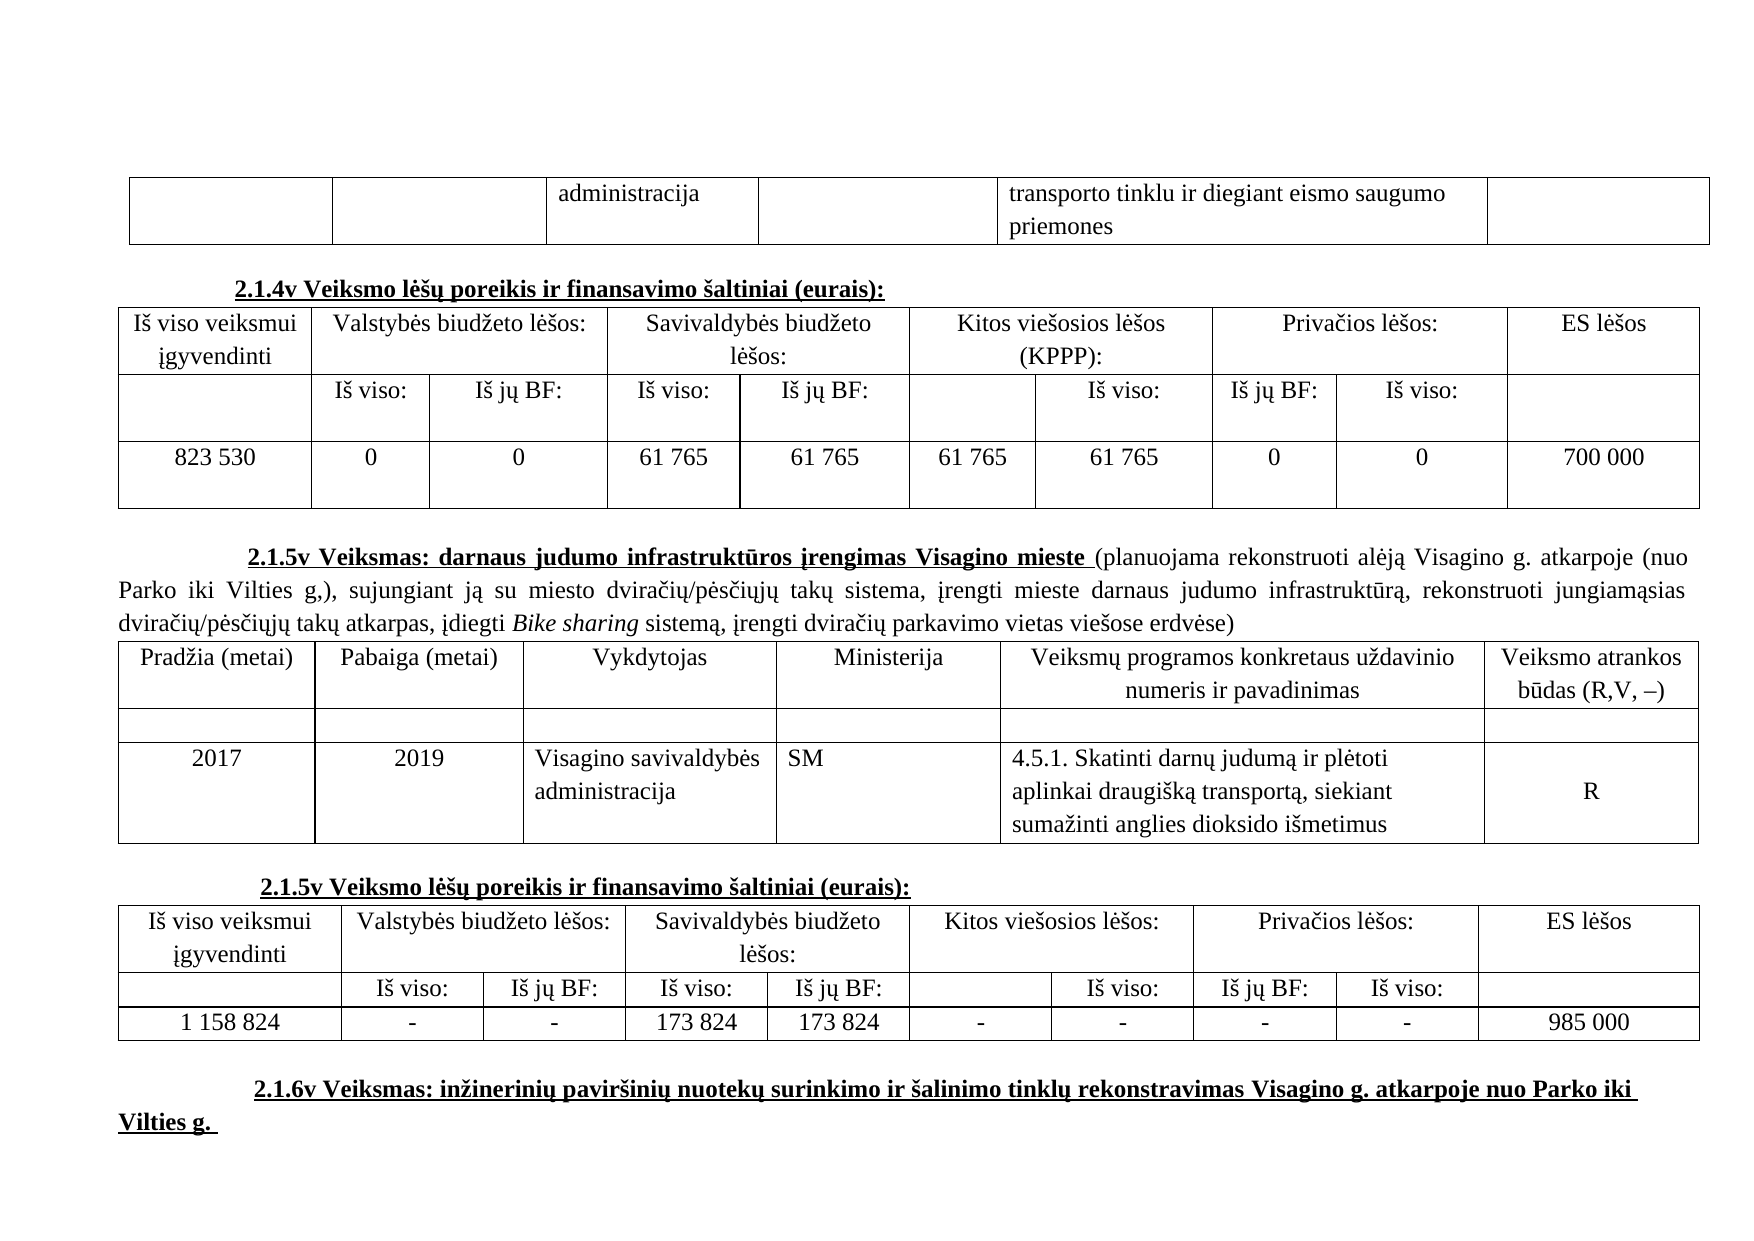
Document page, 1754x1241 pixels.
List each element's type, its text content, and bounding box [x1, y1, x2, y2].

table_cell 2017 [119, 743, 314, 842]
table_cell [910, 375, 1035, 441]
table_cell [333, 178, 546, 244]
table_cell [1485, 709, 1698, 742]
table_header Iš viso veiksmui įgyvendinti [119, 906, 341, 972]
table_cell Iš jų BF: [768, 973, 909, 1006]
table_header Vykdytojas [524, 642, 776, 708]
table_cell Iš jų BF: [484, 973, 625, 1006]
text 2.1.4v Veiksmo lėšų poreikis ir finansavimo šaltiniai (eurais): [118, 274, 1577, 303]
table_cell Iš viso: [342, 973, 483, 1006]
table_cell - [484, 1008, 625, 1040]
table_cell Iš viso: [312, 375, 429, 441]
table_header Privačios lėšos: [1213, 308, 1507, 374]
table_cell 173 824 [768, 1008, 909, 1040]
table_cell [1488, 178, 1709, 244]
table_cell 61 765 [1036, 442, 1212, 508]
table_header Valstybės biudžeto lėšos: [342, 906, 625, 972]
table_cell Iš jų BF: [1213, 375, 1336, 441]
table_cell Iš viso: [626, 973, 767, 1006]
table_cell [1479, 973, 1699, 1006]
table_cell - [342, 1008, 483, 1040]
table_cell [119, 375, 311, 441]
table_header Privačios lėšos: [1194, 906, 1478, 972]
table_cell Iš viso: [608, 375, 739, 441]
table_header Kitos viešosios lėšos: [910, 906, 1193, 972]
table_header Veiksmų programos konkretaus uždavinio numeris ir pavadinimas [1001, 642, 1484, 708]
table_cell SM [777, 743, 1000, 842]
table_cell 0 [1337, 442, 1507, 508]
table_cell Visagino savivaldybės administracija [524, 743, 776, 842]
table_cell 4.5.1. Skatinti darnų judumą ir plėtoti aplinkai draugišką transportą, siekiant sumažinti anglies dioksido išmetimus [1001, 743, 1484, 842]
table_cell 173 824 [626, 1008, 767, 1040]
table_cell Iš jų BF: [1194, 973, 1336, 1006]
table_header Valstybės biudžeto lėšos: [312, 308, 607, 374]
table_cell 700 000 [1508, 442, 1699, 508]
table_cell Iš viso: [1052, 973, 1193, 1006]
table_header Savivaldybės biudžeto lėšos: [608, 308, 909, 374]
table_cell 61 765 [608, 442, 739, 508]
table_header Savivaldybės biudžeto lėšos: [626, 906, 909, 972]
table_cell - [1337, 1008, 1478, 1040]
table_cell Iš viso: [1337, 973, 1478, 1006]
table_cell 0 [312, 442, 429, 508]
table_cell Iš viso: [1337, 375, 1507, 441]
table_cell transporto tinklu ir diegiant eismo saugumo priemones [998, 178, 1487, 244]
table_cell 0 [1213, 442, 1336, 508]
table_header ES lėšos [1508, 308, 1699, 374]
table_cell 985 000 [1479, 1008, 1699, 1040]
table_header ES lėšos [1479, 906, 1699, 972]
table_header Pabaiga (metai) [316, 642, 523, 708]
table_cell 61 765 [910, 442, 1035, 508]
table_header Ministerija [777, 642, 1000, 708]
table_header Pradžia (metai) [119, 642, 314, 708]
table_cell - [910, 1008, 1051, 1040]
text 2.1.5v Veiksmas: darnaus judumo infrastruktūros įrengimas Visagino mieste (planuojama rekonstruoti alėją Visagino g. atkarpoje (nuo Parko iki Vilties g,), sujungiant ją su miesto dviračių/pėsčiųjų takų sistema, įrengti mieste darnaus judumo infrastruktūrą, rekonstruoti jungiamąsias dviračių/pėsčiųjų takų atkarpas, įdiegti Bike sharing sistemą, įrengti dviračių parkavimo vietas viešose erdvėse) [118, 542, 1688, 637]
table_cell [1508, 375, 1699, 441]
table_cell - [1194, 1008, 1336, 1040]
table_header Iš viso veiksmui įgyvendinti [119, 308, 311, 374]
text 2.1.5v Veiksmo lėšų poreikis ir finansavimo šaltiniai (eurais): [118, 872, 1577, 901]
table_cell Iš jų BF: [430, 375, 607, 441]
table_cell [759, 178, 997, 244]
table_cell [524, 709, 776, 742]
table_cell [316, 709, 523, 742]
table_cell R [1485, 743, 1698, 842]
table_header Veiksmo atrankos būdas (R,V, –) [1485, 642, 1698, 708]
table_cell [777, 709, 1000, 742]
text 2.1.6v Veiksmas: inžinerinių paviršinių nuotekų surinkimo ir šalinimo tinklų rekonstravimas Visagino g. atkarpoje nuo Parko iki Vilties g. [118, 1074, 1688, 1136]
table_cell 61 765 [741, 442, 909, 508]
table_cell Iš jų BF: [741, 375, 909, 441]
table_cell [1001, 709, 1484, 742]
table_cell 2019 [316, 743, 523, 842]
table_cell [119, 973, 341, 1006]
table_cell [130, 178, 332, 244]
table_cell [910, 973, 1051, 1006]
table_cell - [1052, 1008, 1193, 1040]
table_cell administracija [547, 178, 758, 244]
table_header Kitos viešosios lėšos (KPPP): [910, 308, 1212, 374]
table_cell 0 [430, 442, 607, 508]
table_cell [119, 709, 314, 742]
table_cell Iš viso: [1036, 375, 1212, 441]
table_cell 1 158 824 [119, 1008, 341, 1040]
table_cell 823 530 [119, 442, 311, 508]
